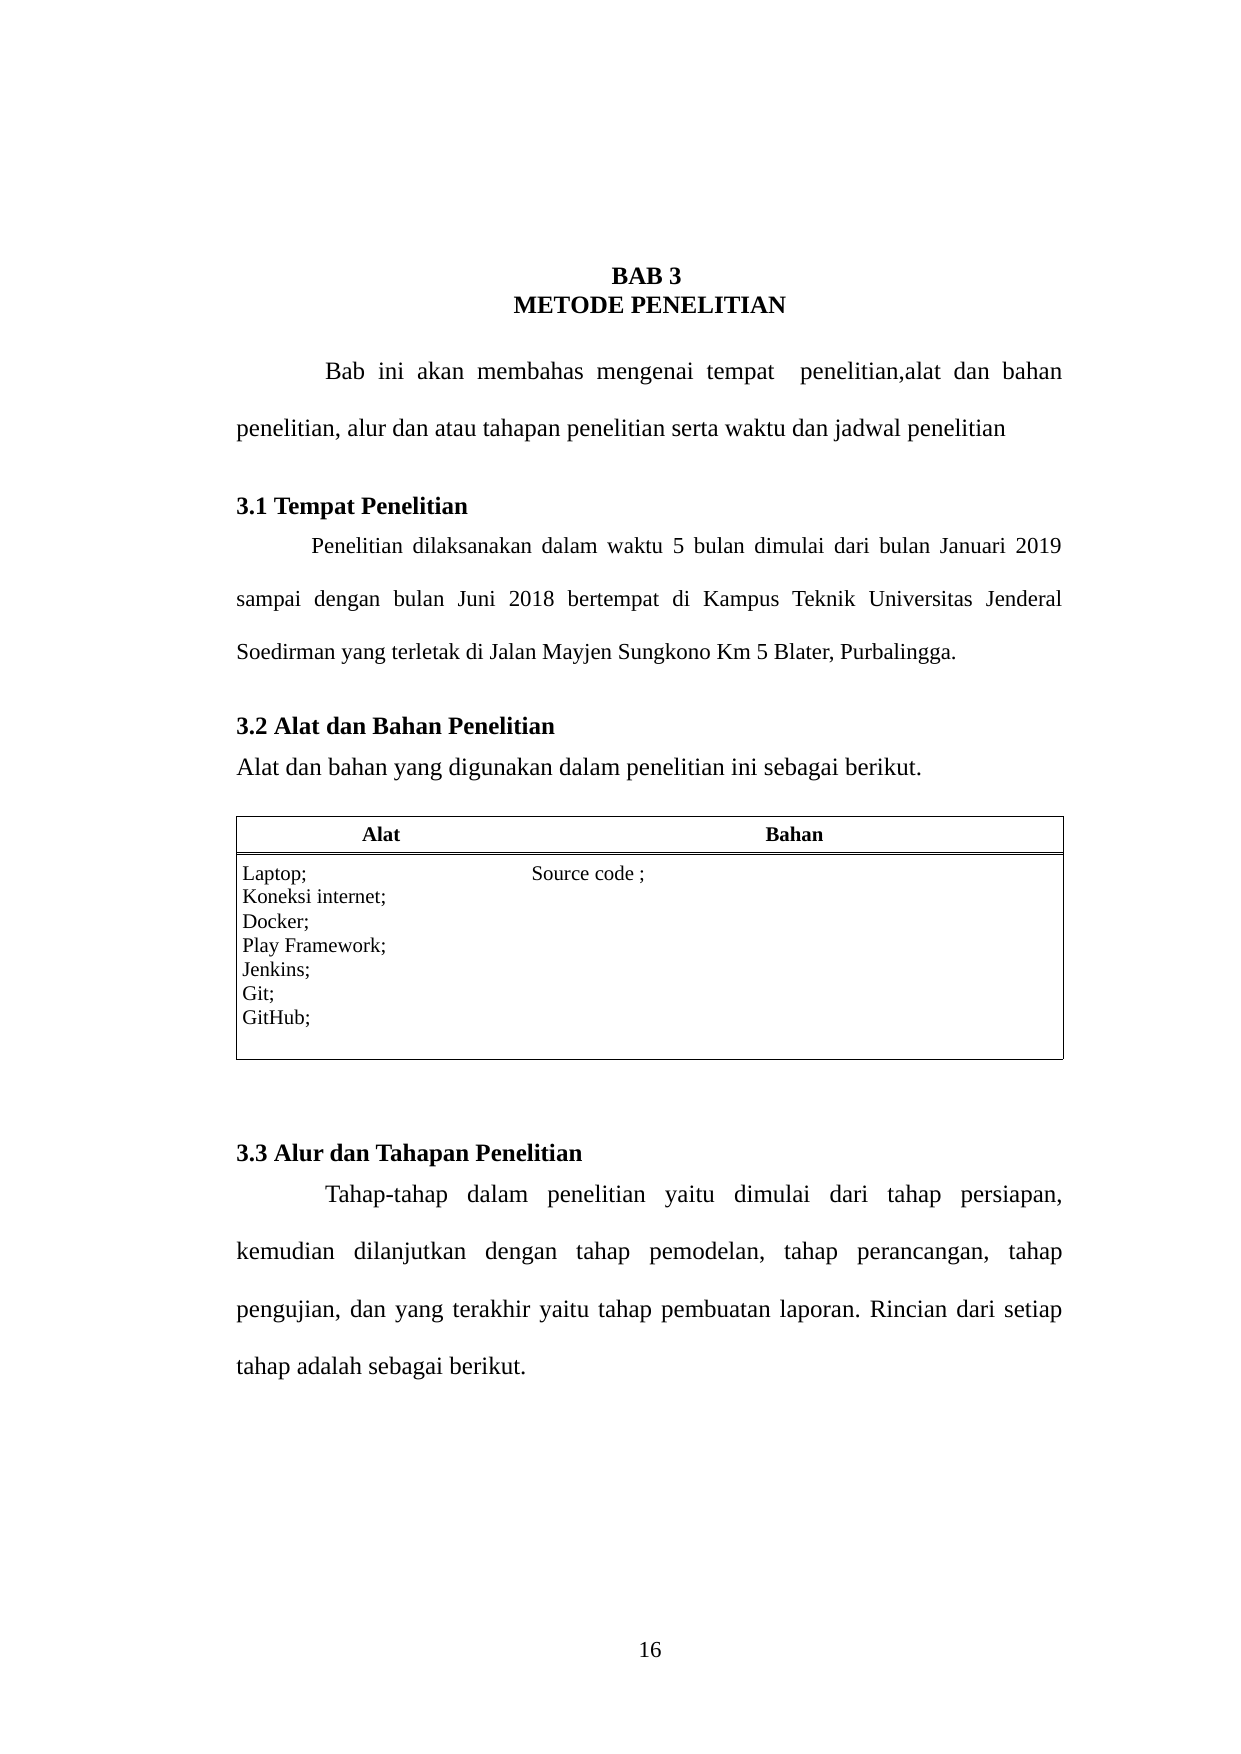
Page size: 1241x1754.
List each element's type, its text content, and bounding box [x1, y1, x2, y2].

text Penelitian dilaksanakan dalam waktu 5 bulan dimulai dari bulan Januari 2019 sampai dengan bulan Juni 2018 bertempat di Kampus Teknik Universitas Jenderal Soedirman yang terletak di Jalan Mayjen Sungkono Km 5 Blater, Purbalingga. [236, 533, 1063, 664]
table_header Alat [237, 817, 526, 852]
table_header Bahan [526, 817, 1063, 852]
table_cell Source code ; [526, 855, 1063, 1059]
subtitle METODE PENELITIAN [236, 261, 1063, 318]
text Tahap-tahap dalam penelitian yaitu dimulai dari tahap persiapan, kemudian dilanjutkan dengan tahap pemodelan, tahap perancangan, tahap pengujian, dan yang terakhir yaitu tahap pembuatan laporan. Rincian dari setiap tahap adalah sebagai berikut. [236, 1179, 1063, 1380]
text Bab ini akan membahas mengenai tempat penelitian,alat dan bahan penelitian, alur dan atau tahapan penelitian serta waktu dan jadwal penelitian [236, 356, 1063, 442]
table_cell Laptop; Koneksi internet; Docker; Play Framework; Jenkins; Git; GitHub; [237, 855, 526, 1059]
subtitle Alat dan Bahan Penelitian [236, 711, 1063, 740]
subtitle Tempat Penelitian [236, 491, 1063, 520]
subtitle Alur dan Tahapan Penelitian [236, 1138, 1063, 1166]
text Alat dan bahan yang digunakan dalam penelitian ini sebagai berikut. [236, 752, 1063, 781]
